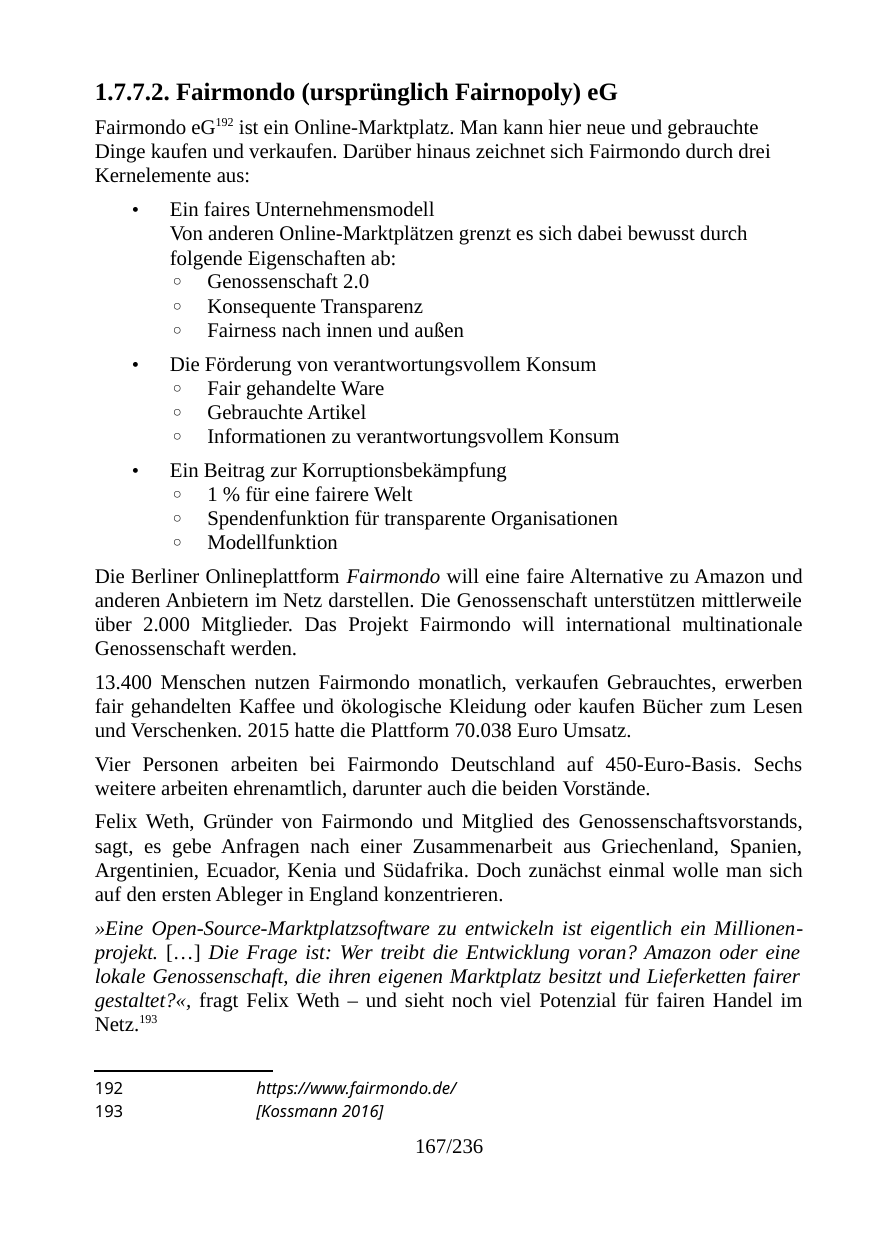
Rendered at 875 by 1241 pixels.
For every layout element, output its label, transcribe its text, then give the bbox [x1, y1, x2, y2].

text Die Berliner Onlineplattform Fairmondo will eine faire Alternative zu Amazon und anderen Anbietern im Netz darstellen. Die Genossenschaft unterstützen mittlerweile über 2.000 Mitglieder. Das Projekt Fairmondo will international multinationale Genossenschaft werden. [94, 563, 803, 660]
text Vier Personen arbeiten bei Fairmondo Deutschland auf 450-Euro-Basis. Sechs weitere arbeiten ehrenamtlich, darunter auch die beiden Vorstände. [94, 752, 803, 800]
text [Kossmann 2016] [94, 1099, 803, 1122]
list Fairness nach innen und außen [169, 318, 803, 342]
list Fair gehandelte Ware [169, 376, 803, 399]
list Ein faires Unternehmensmodell [132, 197, 803, 221]
text Fairmondo eG ist ein Online-Marktplatz. Man kann hier neue und gebrauchte Dinge kaufen und verkaufen. Darüber hinaus zeichnet sich Fairmondo durch drei Kernelemente aus: [94, 115, 803, 187]
list Informationen zu verantwortungsvollem Konsum [169, 424, 803, 448]
text 1.7.7.2. Fairmondo (ursprünglich Fairnopoly) eG [94, 77, 803, 106]
list Die Förderung von verantwortungsvollem Konsum [132, 351, 803, 376]
list Ein Beitrag zur Korruptionsbekämpfung [132, 457, 803, 482]
text Felix Weth, Gründer von Fairmondo und Mitglied des Genossenschaftsvorstands, sagt, es gebe Anfragen nach einer Zusammenarbeit aus Griechenland, Spanien, Argentinien, Ecuador, Kenia und Südafrika. Doch zunächst einmal wolle man sich auf den ersten Ableger in England konzentrieren. [94, 809, 803, 906]
text »Eine Open-Source-Marktplatzsoftware zu entwickeln ist eigentlich ein Millionen­projekt. […] Die Frage ist: Wer treibt die Entwicklung voran? Amazon oder eine lokale Genossenschaft, die ihren eigenen Marktplatz besitzt und Lieferketten fairer gestaltet?«, fragt Felix Weth – und sieht noch viel Potenzial für fairen Handel im Netz. [94, 916, 803, 1036]
list Von anderen Online-Marktplätzen grenzt es sich dabei bewusst durch folgende Eigenschaften ab: [132, 221, 803, 269]
list Konsequente Transparenz [169, 293, 803, 318]
list Genossenschaft 2.0 [169, 269, 803, 293]
list Modellfunktion [169, 530, 803, 554]
list Gebrauchte Artikel [169, 399, 803, 424]
list 1 % für eine fairere Welt [169, 482, 803, 506]
list Spendenfunktion für transparente Organisationen [169, 506, 803, 530]
text 13.400 Menschen nutzen Fairmondo monatlich, verkaufen Gebrauchtes, erwerben fair gehandelten Kaffee und ökologische Kleidung oder kaufen Bücher zum Lesen und Verschenken. 2015 hatte die Plattform 70.038 Euro Umsatz. [94, 669, 803, 742]
text https://www.fairmondo.de/ [94, 1077, 803, 1099]
